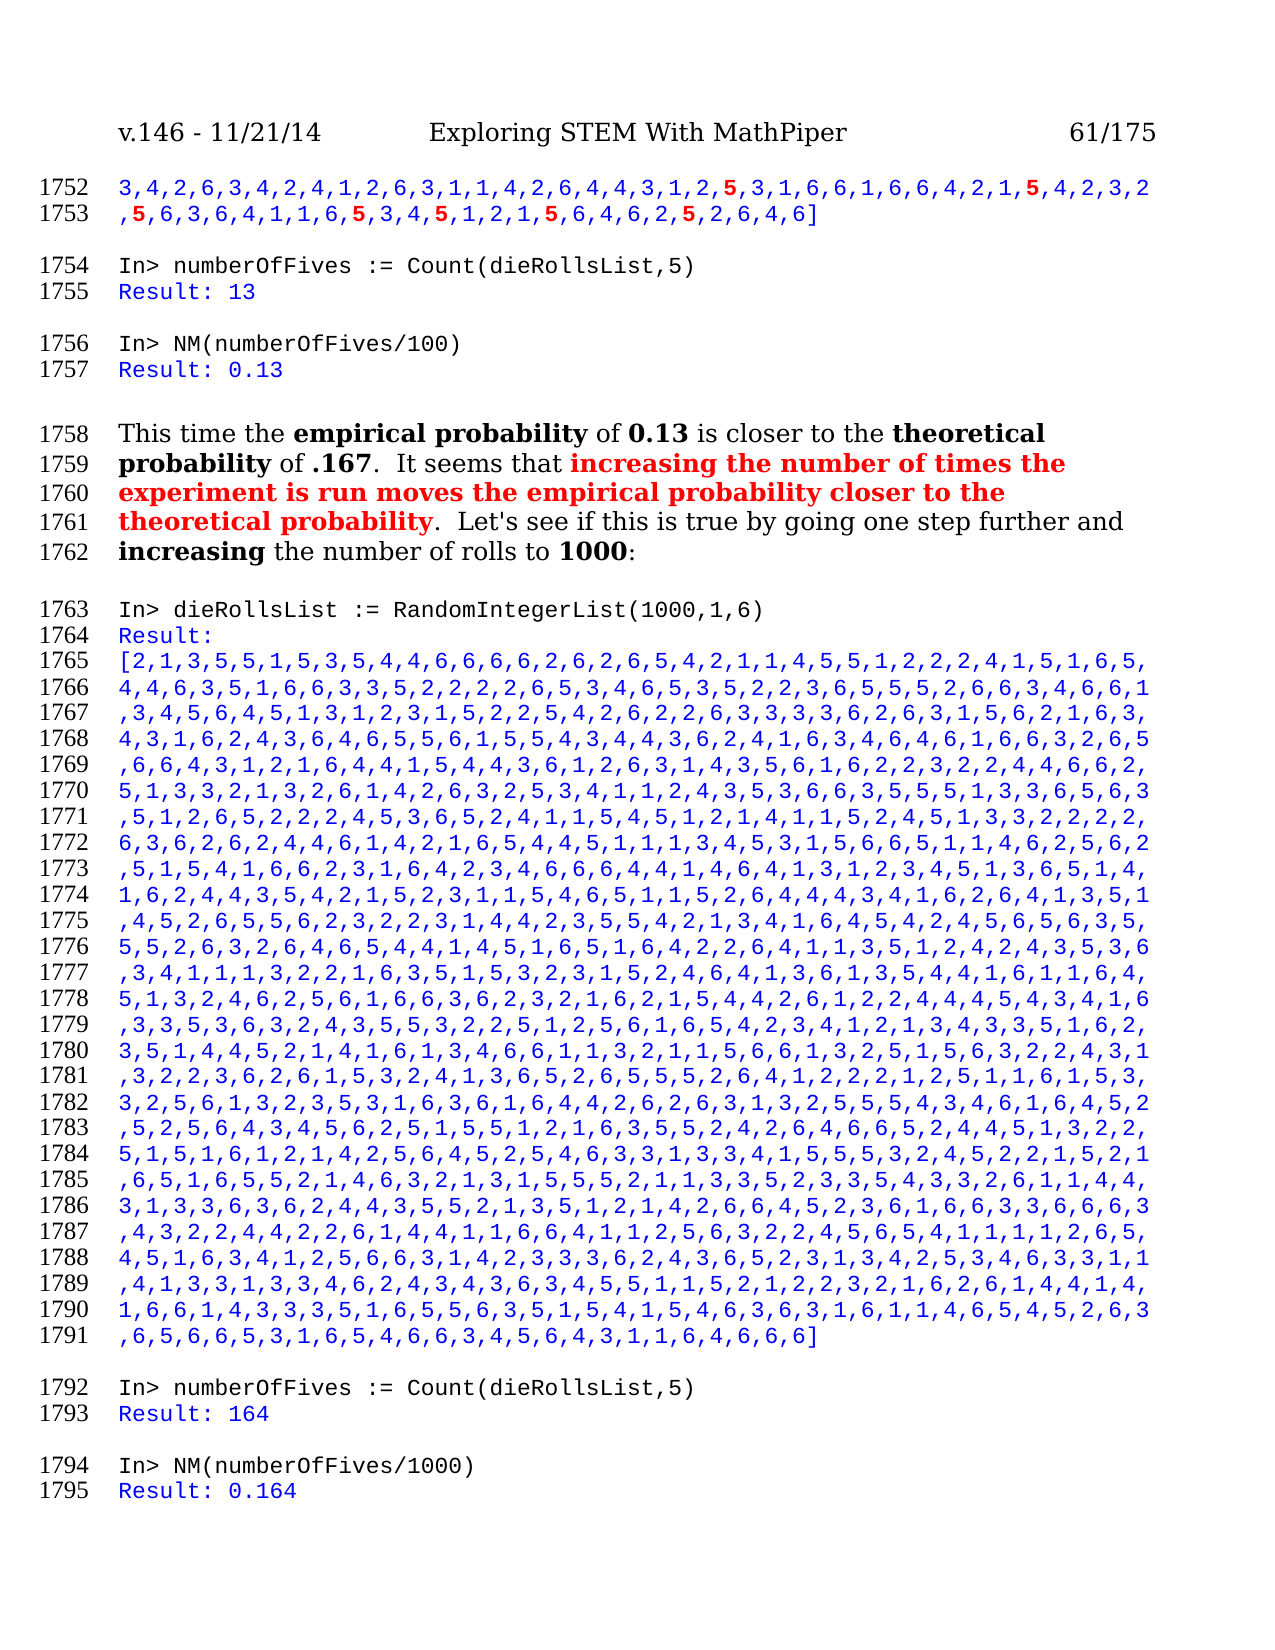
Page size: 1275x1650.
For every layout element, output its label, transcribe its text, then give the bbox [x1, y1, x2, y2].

text 3,4,2,6,3,4,2,4,1,2,6,3,1,1,4,2,6,4,4,3,1,2,5,3,1,6,6,1,6,6,4,2,1,5,4,2,3,2,5,6,3,6,4,1,1,6,5,3,4,5,1,2,1,5,6,4,6,2,5,2,6,4,6] [118, 177, 1157, 229]
text This time the empirical probability of 0.13 is closer to the theoretical probability of .167. It seems that increasing the number of times the experiment is run moves the empirical probability closer to the theoretical probability. Let's see if this is true by going one step further and increasing the number of rolls to 1000: [118, 419, 1157, 566]
text In> NM(numberOfFives/1000) [118, 1454, 1157, 1480]
text Result: 0.164 [118, 1480, 1157, 1506]
text Result: 0.13 [118, 358, 1157, 384]
text Result: 164 [118, 1402, 1157, 1428]
text Result: [2,1,3,5,5,1,5,3,5,4,4,6,6,6,6,2,6,2,6,5,4,2,1,1,4,5,5,1,2,2,2,4,1,5,1,6,5,4,4,6,3,5,1,6,6,3,3,5,2,2,2,2,6,5,3,4,6,5,3,5,2,2,3,6,5,5,5,2,6,6,3,4,6,6,1,3,4,5,6,4,5,1,3,1,2,3,1,5,2,2,5,4,2,6,2,2,6,3,3,3,3,6,2,6,3,1,5,6,2,1,6,3,4,3,1,6,2,4,3,6,4,6,5,5,6,1,5,5,4,3,4,4,3,6,2,4,1,6,3,4,6,4,6,1,6,6,3,2,6,5,6,6,4,3,1,2,1,6,4,4,1,5,4,4,3,6,1,2,6,3,1,4,3,5,6,1,6,2,2,3,2,2,4,4,6,6,2,5,1,3,3,2,1,3,2,6,1,4,2,6,3,2,5,3,4,1,1,2,4,3,5,3,6,6,3,5,5,5,1,3,3,6,5,6,3,5,1,2,6,5,2,2,2,4,5,3,6,5,2,4,1,1,5,4,5,1,2,1,4,1,1,5,2,4,5,1,3,3,2,2,2,2,6,3,6,2,6,2,4,4,6,1,4,2,1,6,5,4,4,5,1,1,1,3,4,5,3,1,5,6,6,5,1,1,4,6,2,5,6,2,5,1,5,4,1,6,6,2,3,1,6,4,2,3,4,6,6,6,4,4,1,4,6,4,1,3,1,2,3,4,5,1,3,6,5,1,4,1,6,2,4,4,3,5,4,2,1,5,2,3,1,1,5,4,6,5,1,1,5,2,6,4,4,4,3,4,1,6,2,6,4,1,3,5,1,4,5,2,6,5,5,6,2,3,2,2,3,1,4,4,2,3,5,5,4,2,1,3,4,1,6,4,5,4,2,4,5,6,5,6,3,5,5,5,2,6,3,2,6,4,6,5,4,4,1,4,5,1,6,5,1,6,4,2,2,6,4,1,1,3,5,1,2,4,2,4,3,5,3,6,3,4,1,1,1,3,2,2,1,6,3,5,1,5,3,2,3,1,5,2,4,6,4,1,3,6,1,3,5,4,4,1,6,1,1,6,4,5,1,3,2,4,6,2,5,6,1,6,6,3,6,2,3,2,1,6,2,1,5,4,4,2,6,1,2,2,4,4,4,5,4,3,4,1,6,3,3,5,3,6,3,2,4,3,5,5,3,2,2,5,1,2,5,6,1,6,5,4,2,3,4,1,2,1,3,4,3,3,5,1,6,2,3,5,1,4,4,5,2,1,4,1,6,1,3,4,6,6,1,1,3,2,1,1,5,6,6,1,3,2,5,1,5,6,3,2,2,4,3,1,3,2,2,3,6,2,6,1,5,3,2,4,1,3,6,5,2,6,5,5,5,2,6,4,1,2,2,2,1,2,5,1,1,6,1,5,3,3,2,5,6,1,3,2,3,5,3,1,6,3,6,1,6,4,4,2,6,2,6,3,1,3,2,5,5,5,4,3,4,6,1,6,4,5,2,5,2,5,6,4,3,4,5,6,2,5,1,5,5,1,2,1,6,3,5,5,2,4,2,6,4,6,6,5,2,4,4,5,1,3,2,2,5,1,5,1,6,1,2,1,4,2,5,6,4,5,2,5,4,6,3,3,1,3,3,4,1,5,5,5,3,2,4,5,2,2,1,5,2,1,6,5,1,6,5,5,2,1,4,6,3,2,1,3,1,5,5,5,2,1,1,3,3,5,2,3,3,5,4,3,3,2,6,1,1,4,4,3,1,3,3,6,3,6,2,4,4,3,5,5,2,1,3,5,1,2,1,4,2,6,6,4,5,2,3,6,1,6,6,3,3,6,6,6,3,4,3,2,2,4,4,2,2,6,1,4,4,1,1,6,6,4,1,1,2,5,6,3,2,2,4,5,6,5,4,1,1,1,1,2,6,5,4,5,1,6,3,4,1,2,5,6,6,3,1,4,2,3,3,3,6,2,4,3,6,5,2,3,1,3,4,2,5,3,4,6,3,3,1,1,4,1,3,3,1,3,3,4,6,2,4,3,4,3,6,3,4,5,5,1,1,5,2,1,2,2,3,2,1,6,2,6,1,4,4,1,4,1,6,6,1,4,3,3,3,5,1,6,5,5,6,3,5,1,5,4,1,5,4,6,3,6,3,1,6,1,1,4,6,5,4,5,2,6,3,6,5,6,6,5,3,1,6,5,4,6,6,3,4,5,6,4,3,1,1,6,4,6,6,6] [118, 624, 1157, 1350]
text In> NM(numberOfFives/100) [118, 332, 1157, 358]
text In> numberOfFives := Count(dieRollsList,5) [118, 1376, 1157, 1402]
text Result: 13 [118, 281, 1157, 306]
text In> numberOfFives := Count(dieRollsList,5) [118, 254, 1157, 281]
text In> dieRollsList := RandomIntegerList(1000,1,6) [118, 598, 1157, 624]
